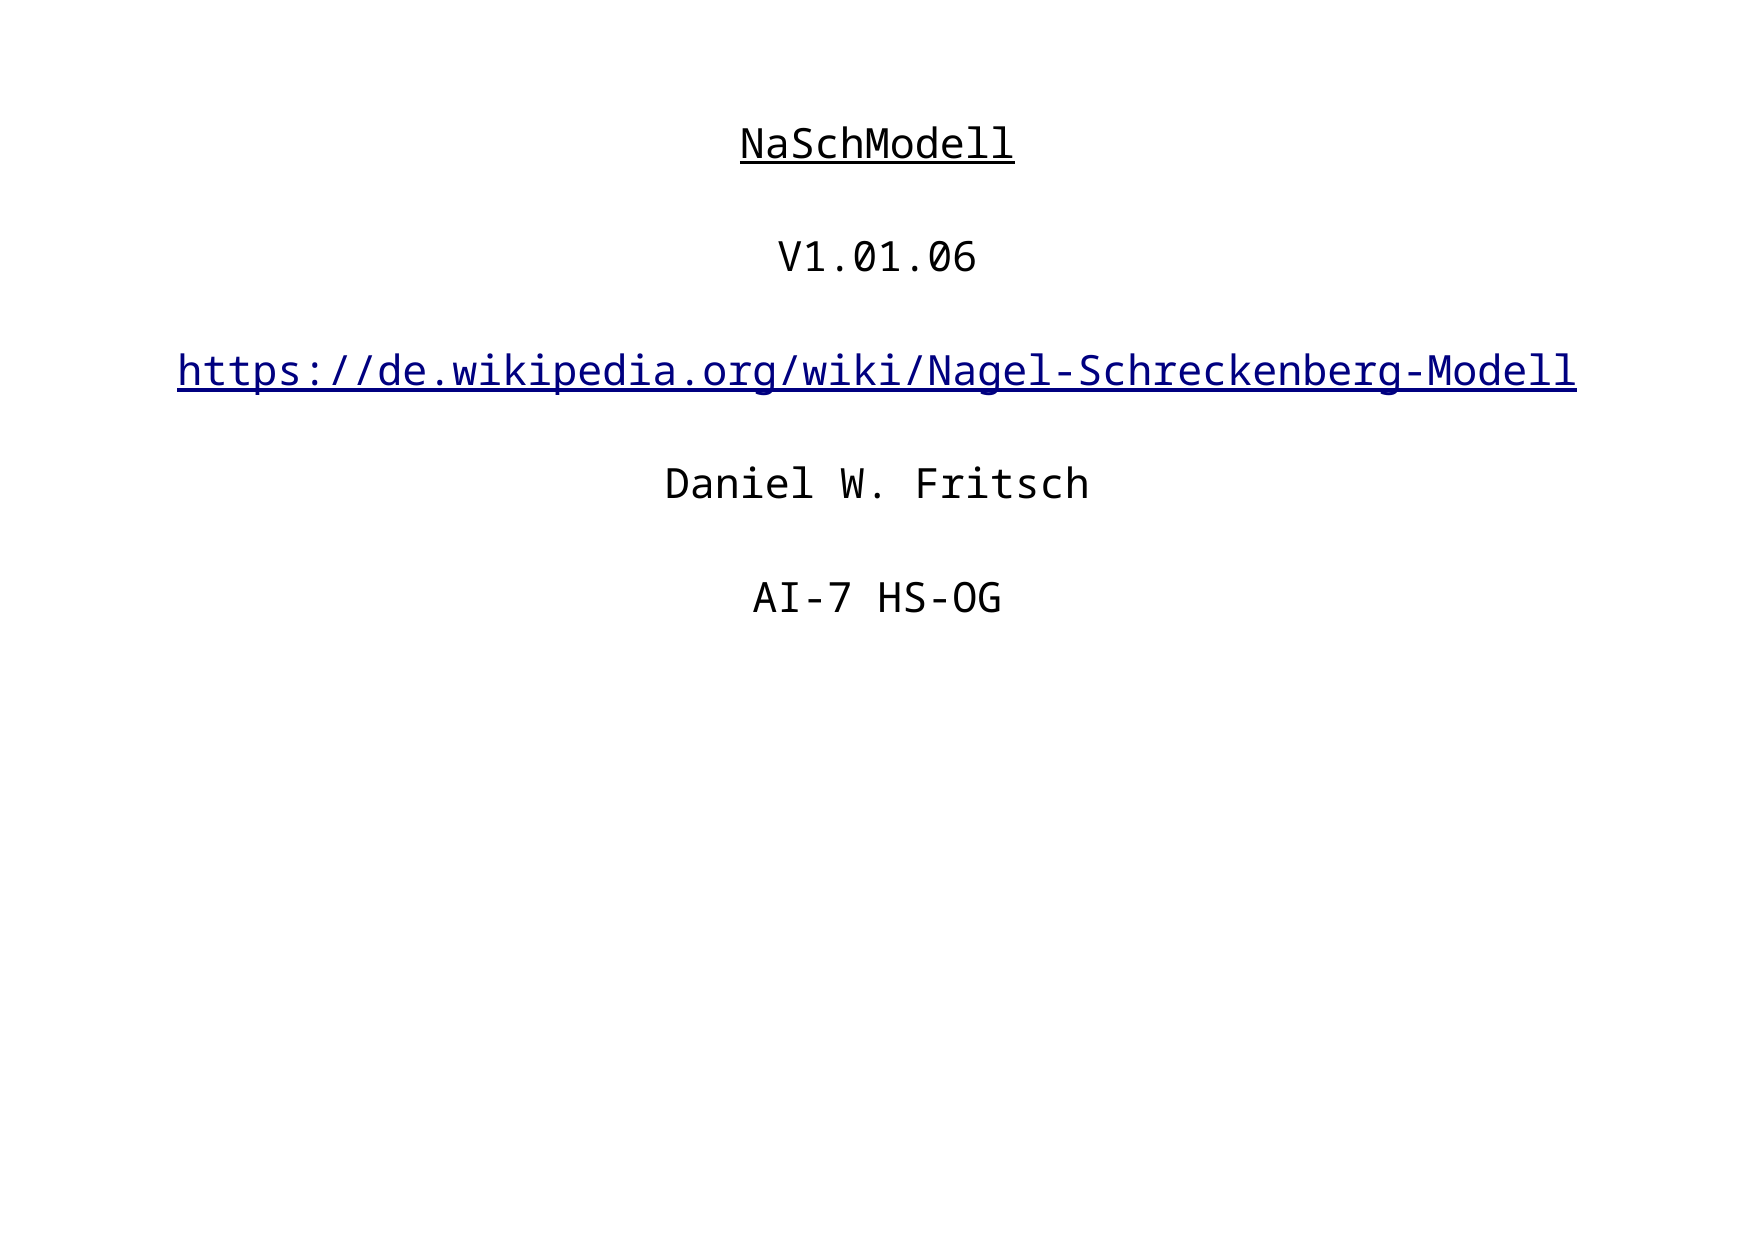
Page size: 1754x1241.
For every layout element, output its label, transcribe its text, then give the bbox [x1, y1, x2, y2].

text NaSchModell [0, 113, 1754, 170]
text Daniel W. Fritsch [0, 454, 1754, 511]
text https://de.wikipedia.org/wiki/Nagel-Schreckenberg-Modell [0, 341, 1754, 397]
text AI-7 HS-OG [0, 568, 1754, 624]
text V1.01.06 [0, 227, 1754, 284]
